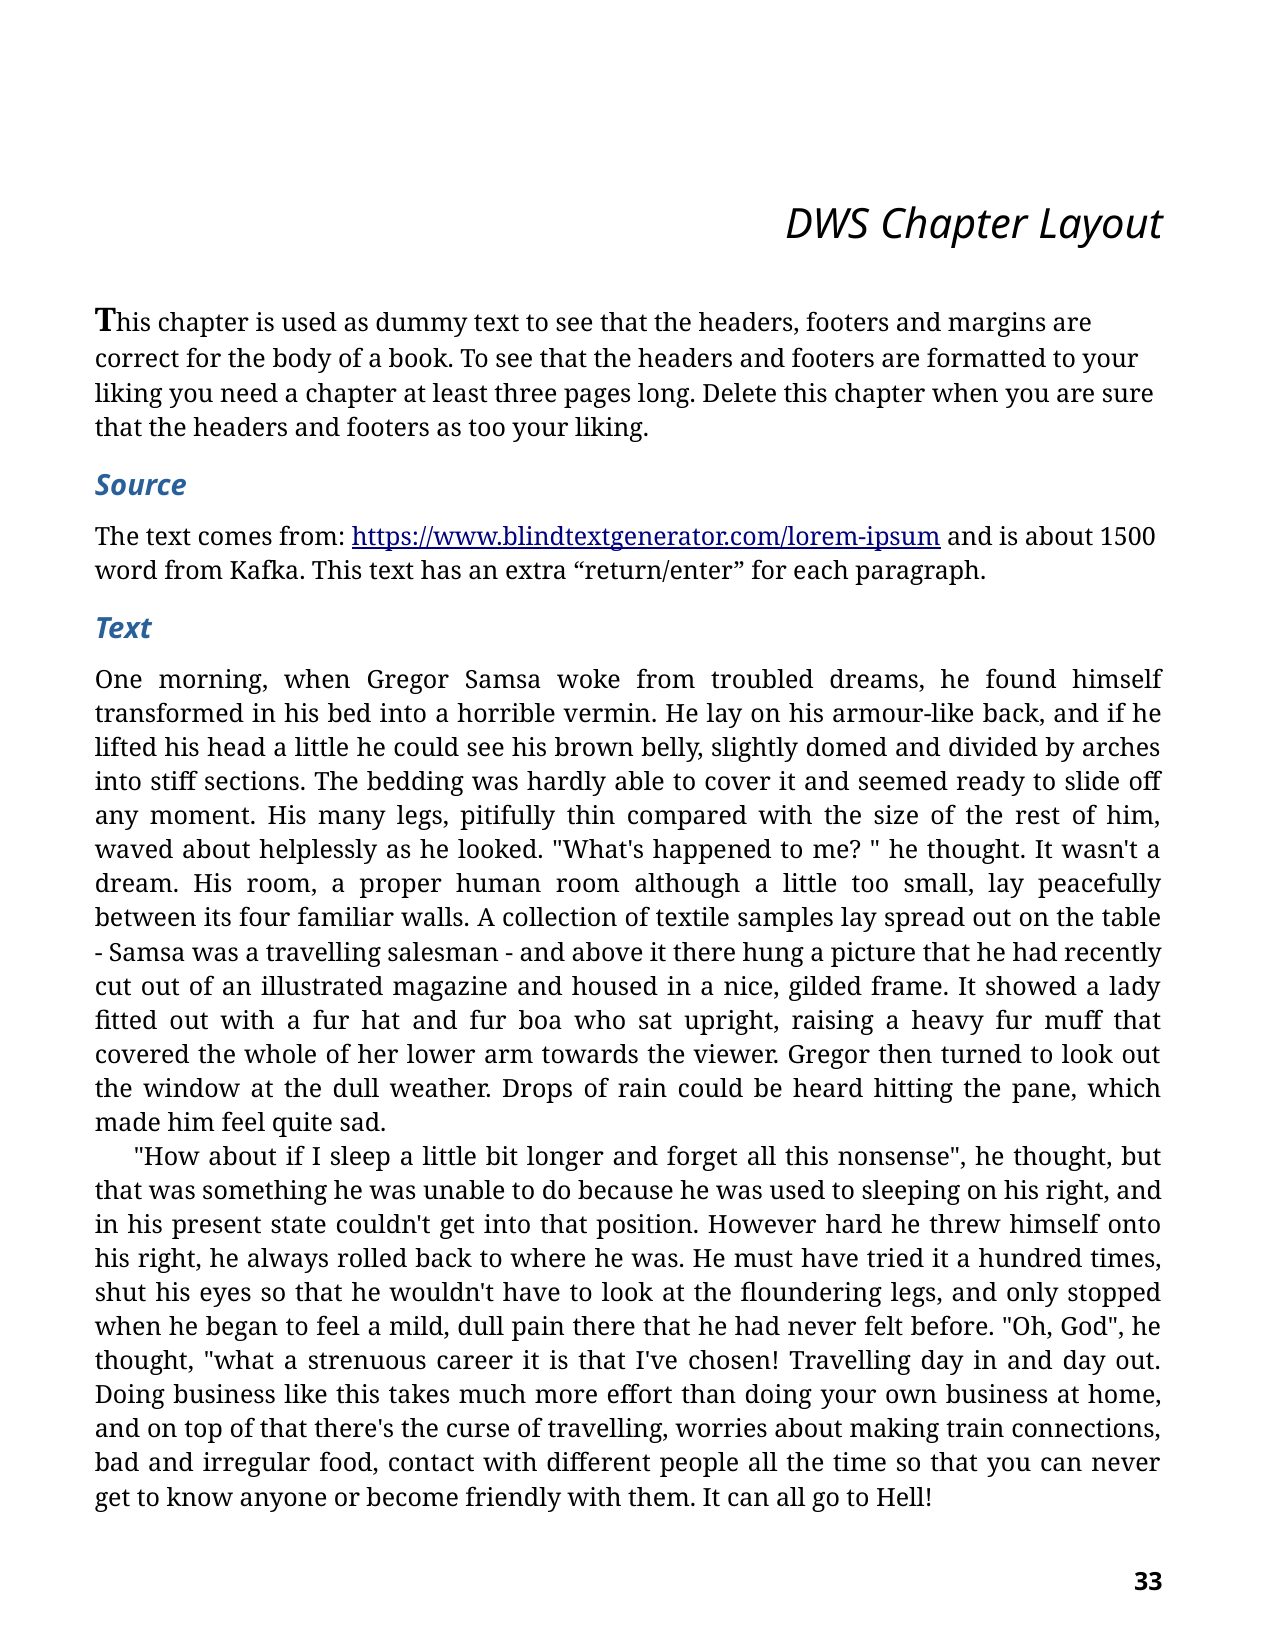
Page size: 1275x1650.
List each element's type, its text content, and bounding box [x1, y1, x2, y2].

text The text comes from: https://www.blindtextgenerator.com/lorem-ipsum and is about 1500 word from Kafka. This text has an extra “return/enter” for each paragraph. [94, 518, 1162, 587]
text This chapter is used as dummy text to see that the headers, footers and margins are correct for the body of a book. To see that the headers and footers are formatted to your liking you need a chapter at least three pages long. Delete this chapter when you are sure that the headers and footers as too your liking. [94, 297, 1162, 443]
subtitle Text [94, 607, 1162, 647]
subtitle DWS Chapter Layout [94, 194, 1162, 251]
text One morning, when Gregor Samsa woke from troubled dreams, he found himself transformed in his bed into a horrible vermin. He lay on his armour-like back, and if he lifted his head a little he could see his brown belly, slightly domed and divided by arches into stiff sections. The bedding was hardly able to cover it and seemed ready to slide off any moment. His many legs, pitifully thin compared with the size of the rest of him, waved about helplessly as he looked. "What's happened to me? " he thought. It wasn't a dream. His room, a proper human room although a little too small, lay peacefully between its four familiar walls. A collection of textile samples lay spread out on the table - Samsa was a travelling salesman - and above it there hung a picture that he had recently cut out of an illustrated magazine and housed in a nice, gilded frame. It showed a lady fitted out with a fur hat and fur boa who sat upright, raising a heavy fur muff that covered the whole of her lower arm towards the viewer. Gregor then turned to look out the window at the dull weather. Drops of rain could be heard hitting the pane, which made him feel quite sad. [94, 662, 1162, 1138]
text "How about if I sleep a little bit longer and forget all this nonsense", he thought, but that was something he was unable to do because he was used to sleeping on his right, and in his present state couldn't get into that position. However hard he threw himself onto his right, he always rolled back to where he was. He must have tried it a hundred times, shut his eyes so that he wouldn't have to look at the floundering legs, and only stopped when he began to feel a mild, dull pain there that he had never felt before. "Oh, God", he thought, "what a strenuous career it is that I've chosen! Travelling day in and day out. Doing business like this takes much more effort than doing your own business at home, and on top of that there's the curse of travelling, worries about making train connections, bad and irregular food, contact with different people all the time so that you can never get to know anyone or become friendly with them. It can all go to Hell! [94, 1138, 1162, 1513]
subtitle Source [94, 464, 1162, 504]
